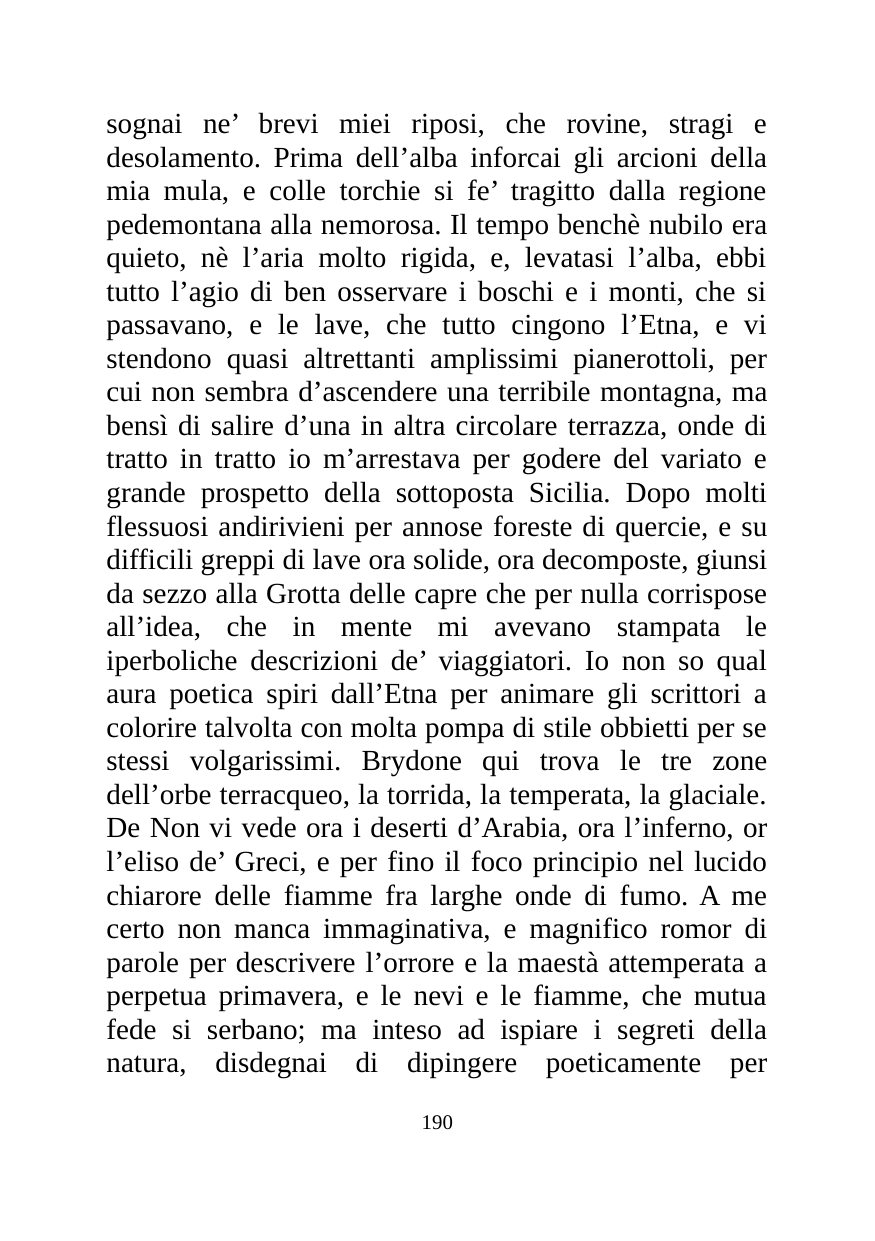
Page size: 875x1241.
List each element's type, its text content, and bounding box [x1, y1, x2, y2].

text sognai ne’ brevi miei riposi, che rovine, stragi e desolamento. Prima dell’alba inforcai gli arcioni della mia mula, e colle torchie si fe’ tragitto dalla regione pedemontana alla nemorosa. Il tempo benchè nubilo era quieto, nè l’aria molto rigida, e, levatasi l’alba, ebbi tutto l’agio di ben osservare i boschi e i monti, che si passavano, e le lave, che tutto cingono l’Etna, e vi stendono quasi altrettanti amplissimi pianerottoli, per cui non sembra d’ascendere una terribile montagna, ma bensì di salire d’una in altra circolare terrazza, onde di tratto in tratto io m’arrestava per godere del variato e grande prospetto della sottoposta Sicilia. Dopo molti flessuosi andirivieni per annose foreste di quercie, e su difficili greppi di lave ora solide, ora decomposte, giunsi da sezzo alla Grotta delle capre che per nulla corrispose all’idea, che in mente mi avevano stampata le iperboliche descrizioni de’ viaggiatori. Io non so qual aura poetica spiri dall’Etna per animare gli scrittori a colorire talvolta con molta pompa di stile obbietti per se stessi volgarissimi. Brydone qui trova le tre zone dell’orbe terracqueo, la torrida, la temperata, la glaciale. De Non vi vede ora i deserti d’Arabia, ora l’inferno, or l’eliso de’ Greci, e per fino il foco principio nel lucido chiarore delle fiamme fra larghe onde di fumo. A me certo non manca immaginativa, e magnifico romor di parole per descrivere l’orrore e la maestà attemperata a perpetua primavera, e le nevi e le fiamme, che mutua fede si serbano; ma inteso ad ispiare i segreti della natura, disdegnai di dipingere poeticamente per [106, 106, 768, 1079]
